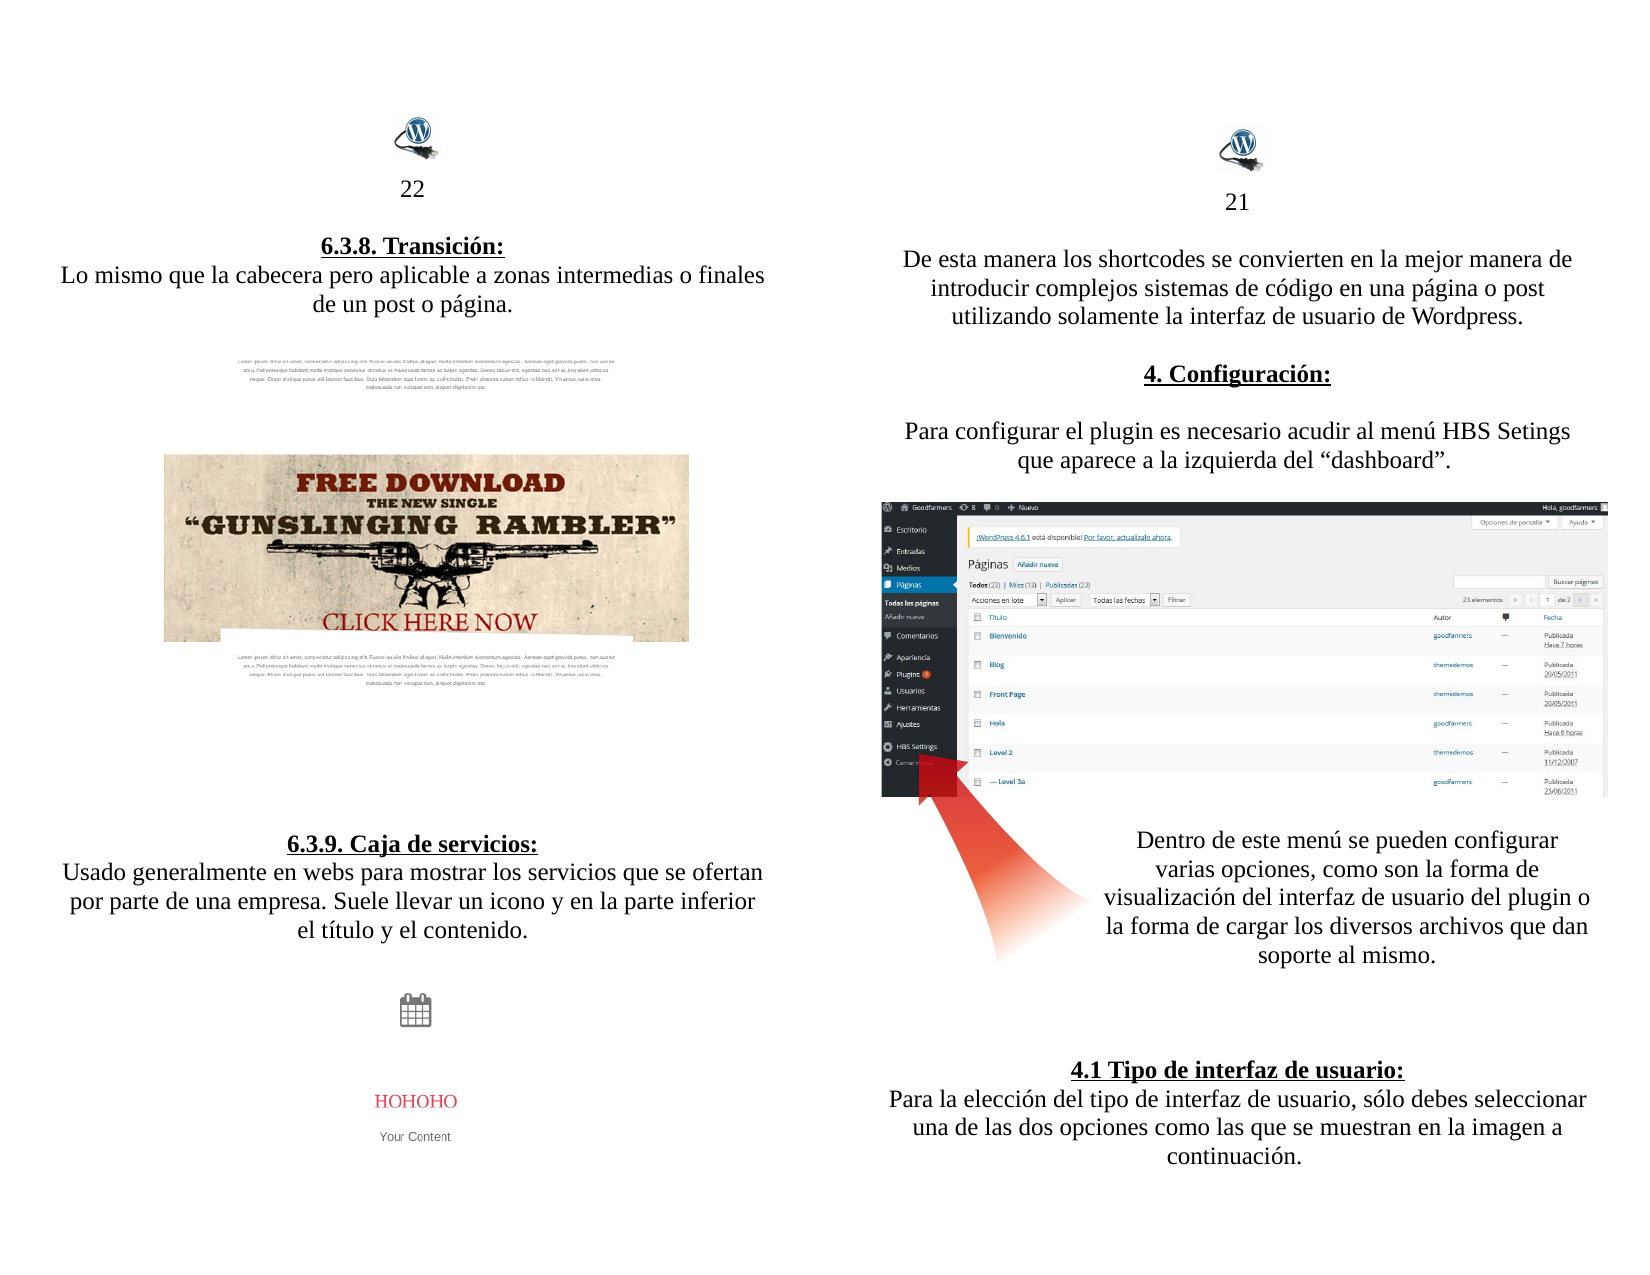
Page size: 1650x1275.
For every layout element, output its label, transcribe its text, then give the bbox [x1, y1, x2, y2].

text 22 [59, 174, 766, 203]
picture [881, 502, 1608, 988]
picture [392, 111, 443, 161]
text 6.3.9. Caja de servicios: [59, 829, 766, 857]
text Lo mismo que la cabecera pero aplicable a zonas intermedias o finales de un post o página. [59, 260, 766, 318]
text 4. Configuración: [884, 359, 1591, 388]
picture [339, 976, 484, 1164]
text Para la elección del tipo de interfaz de usuario, sólo debes seleccionar una de las dos opciones como las que se muestran en la imagen a continuación. [884, 1084, 1591, 1170]
picture [898, 582, 920, 588]
text Dentro de este menú se pueden configurar varias opciones, como son la forma de visualización del interfaz de usuario del plugin o la forma de cargar los diversos archivos que dan soporte al mismo. [1103, 825, 1591, 969]
text De esta manera los shortcodes se convierten en la mejor manera de introducir complejos sistemas de código en una página o post utilizando solamente la interfaz de usuario de Wordpress. [884, 244, 1591, 330]
picture [1217, 124, 1268, 173]
text Usado generalmente en webs para mostrar los servicios que se ofertan por parte de una empresa. Suele llevar un icono y en la parte inferior el título y el contenido. [59, 857, 766, 944]
text 6.3.8. Transición: [59, 232, 766, 260]
picture [885, 580, 891, 588]
text 21 [884, 187, 1591, 215]
text 4.1 Tipo de interfaz de usuario: [884, 1055, 1591, 1084]
text Para configurar el plugin es necesario acudir al menú HBS Setings que aparece a la izquierda del “dashboard”. [884, 417, 1591, 474]
picture [157, 347, 696, 689]
